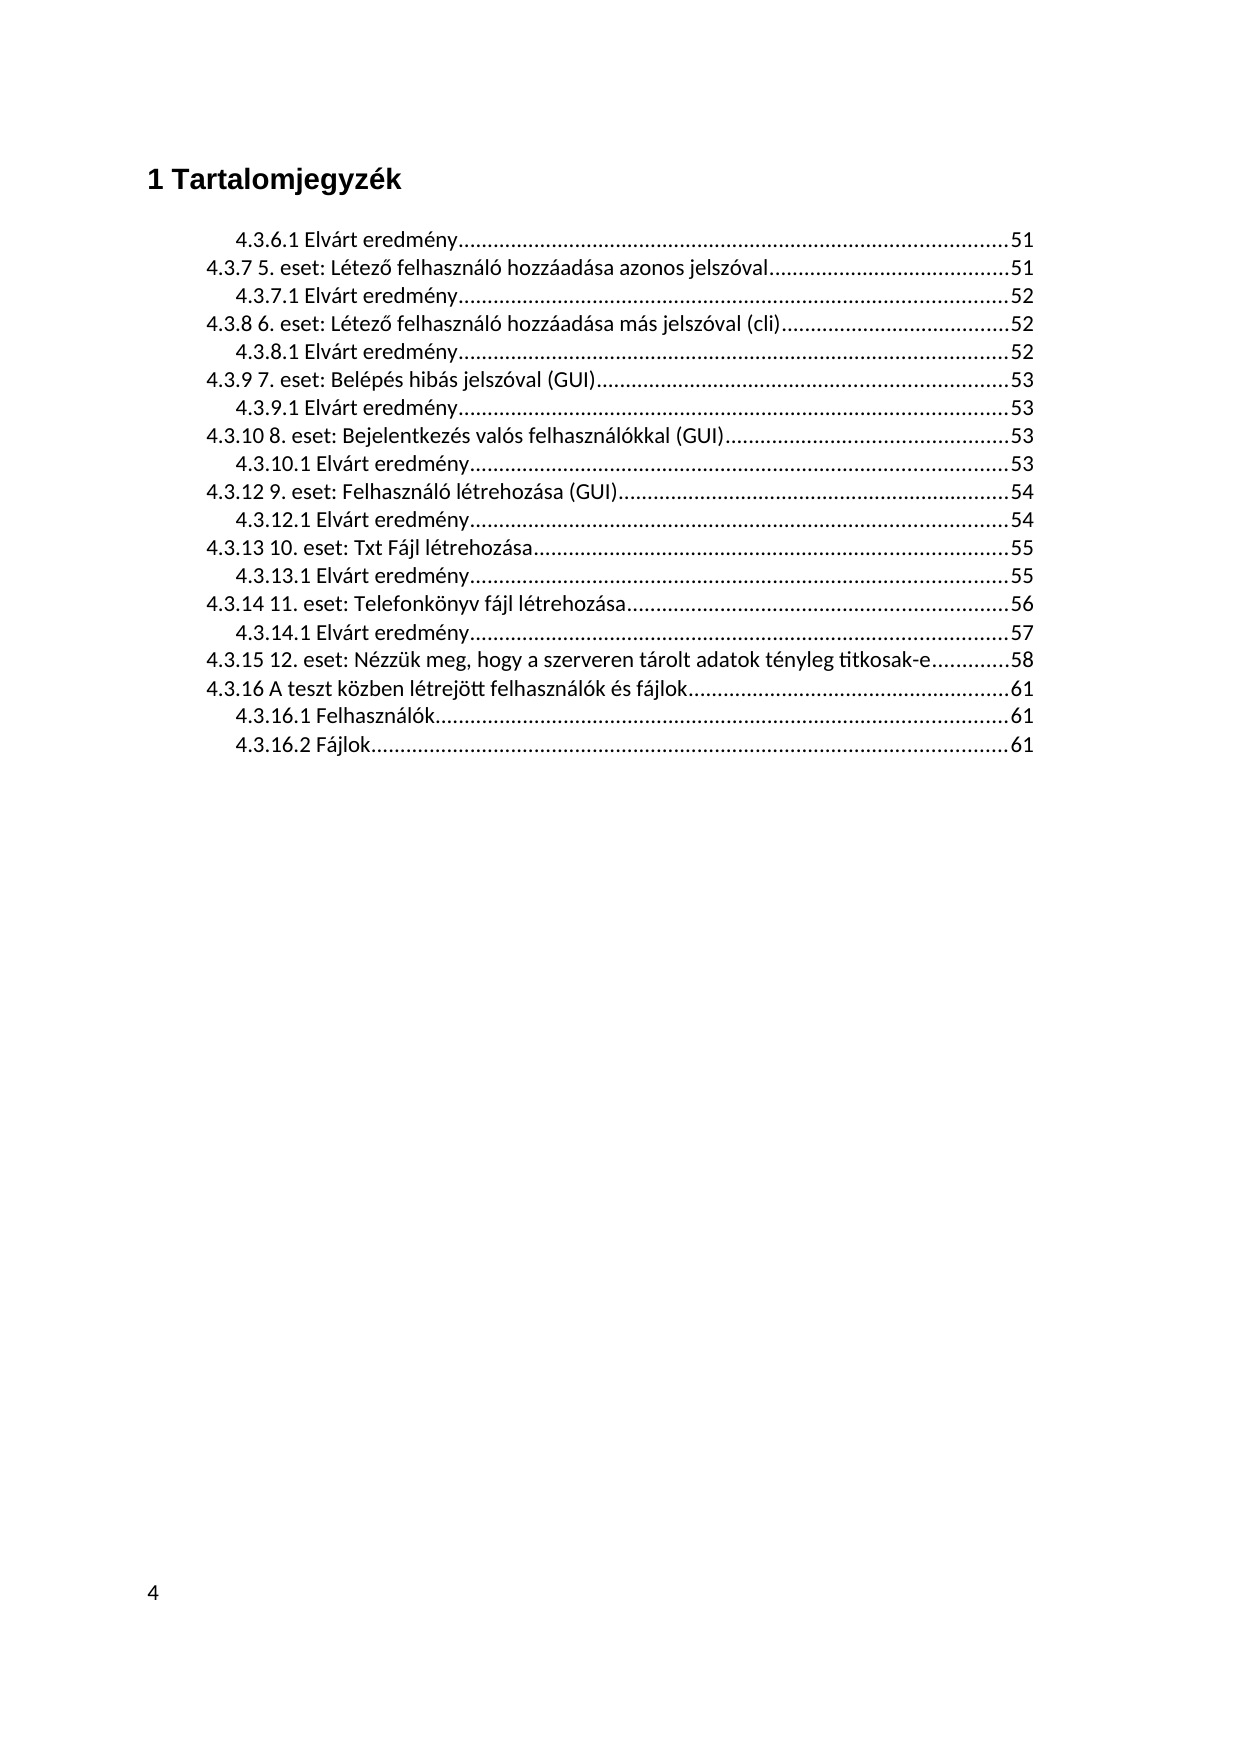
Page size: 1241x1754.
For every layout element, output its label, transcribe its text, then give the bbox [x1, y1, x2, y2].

text 4.3.8.1 Elvárt eredmény 52 [235, 337, 1033, 365]
text 4.3.13.1 Elvárt eredmény 55 [235, 562, 1033, 589]
text 4.3.7.1 Elvárt eredmény 52 [235, 281, 1033, 309]
text 4.3.10.1 Elvárt eredmény 53 [235, 449, 1033, 477]
text 4.3.6.1 Elvárt eredmény 51 [235, 225, 1033, 253]
text 4.3.9.1 Elvárt eredmény 53 [235, 393, 1033, 421]
text 4.3.8 6. eset: Létező felhasználó hozzáadása más jelszóval (cli) 52 [206, 309, 1033, 337]
text 4.3.10 8. eset: Bejelentkezés valós felhasználókkal (GUI) 53 [206, 421, 1033, 449]
text 4.3.14 11. eset: Telefonkönyv fájl létrehozása 56 [206, 589, 1033, 618]
text 4.3.16 A teszt közben létrejött felhasználók és fájlok 61 [206, 674, 1033, 702]
text 4.3.9 7. eset: Belépés hibás jelszóval (GUI) 53 [206, 365, 1033, 393]
text 4.3.15 12. eset: Nézzük meg, hogy a szerveren tárolt adatok tényleg titkosak-e 58 [206, 646, 1033, 674]
text 4.3.14.1 Elvárt eredmény 57 [235, 618, 1033, 646]
text 4.3.12.1 Elvárt eredmény 54 [235, 506, 1033, 533]
text 4.3.7 5. eset: Létező felhasználó hozzáadása azonos jelszóval 51 [206, 253, 1033, 281]
text 4.3.13 10. eset: Txt Fájl létrehozása 55 [206, 533, 1033, 562]
text 4.3.16.1 Felhasználók 61 [235, 702, 1033, 730]
text 4.3.16.2 Fájlok 61 [235, 730, 1033, 758]
text 4.3.12 9. eset: Felhasználó létrehozása (GUI) 54 [206, 477, 1033, 506]
